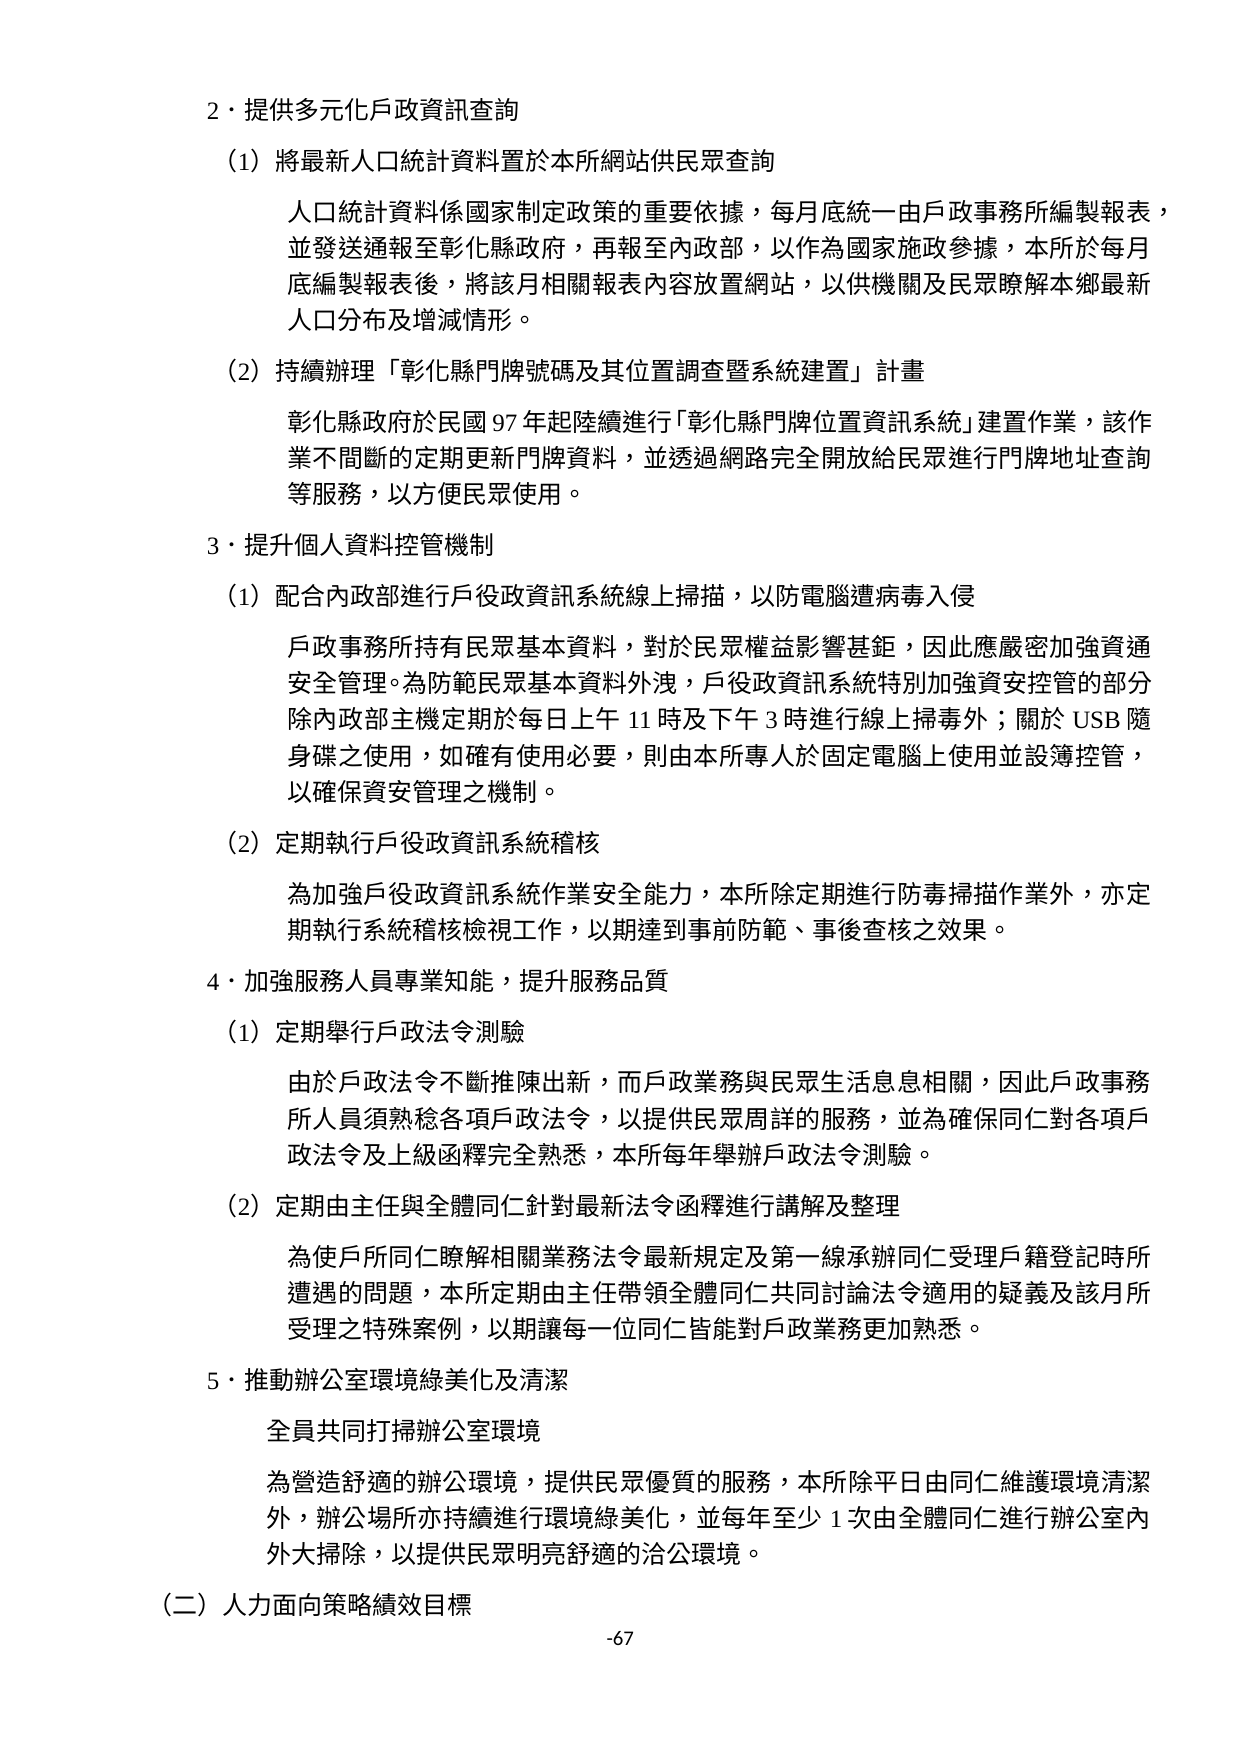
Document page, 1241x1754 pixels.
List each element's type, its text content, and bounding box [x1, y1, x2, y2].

list 加強服務人員專業知能，提升服務品質 [207, 961, 1152, 997]
text 彰化縣政府於民國97年起陸續進行「彰化縣門牌位置資訊系統」建置作業，該作業不間斷的定期更新門牌資料，並透過網路完全開放給民眾進行門牌地址查詢等服務，以方便民眾使用。 [287, 402, 1152, 511]
text 人口統計資料係國家制定政策的重要依據，每月底統一由戶政事務所編製報表，並發送通報至彰化縣政府，再報至內政部，以作為國家施政參據，本所於每月底編製報表後，將該月相關報表內容放置網站，以供機關及民眾瞭解本鄉最新人口分布及增減情形。 [287, 192, 1152, 337]
list 推動辦公室環境綠美化及清潔 [207, 1360, 1152, 1397]
list 配合內政部進行戶役政資訊系統線上掃描，以防電腦遭病毒入侵 [213, 577, 1152, 613]
list 提供多元化戶政資訊查詢 [207, 90, 1152, 127]
list 定期由主任與全體同仁針對最新法令函釋進行講解及整理 [213, 1186, 1152, 1222]
text 全員共同打掃辦公室環境 [266, 1411, 1152, 1447]
list 定期執行戶役政資訊系統稽核 [213, 823, 1152, 859]
list 定期舉行戶政法令測驗 [213, 1012, 1152, 1048]
text 由於戶政法令不斷推陳出新，而戶政業務與民眾生活息息相關，因此戶政事務所人員須熟稔各項戶政法令，以提供民眾周詳的服務，並為確保同仁對各項戶政法令及上級函釋完全熟悉，本所每年舉辦戶政法令測驗。 [287, 1063, 1152, 1172]
list 提升個人資料控管機制 [207, 526, 1152, 562]
text 戶政事務所持有民眾基本資料，對於民眾權益影響甚鉅，因此應嚴密加強資通安全管理。為防範民眾基本資料外洩，戶役政資訊系統特別加強資安控管的部分，除內政部主機定期於每日上午11時及下午3時進行線上掃毒外；關於USB隨身碟之使用，如確有使用必要，則由本所專人於固定電腦上使用並設簿控管，以確保資安管理之機制。 [287, 627, 1152, 809]
text 為加強戶役政資訊系統作業安全能力，本所除定期進行防毒掃描作業外，亦定期執行系統稽核檢視工作，以期達到事前防範、事後查核之效果。 [287, 874, 1152, 947]
text 為使戶所同仁瞭解相關業務法令最新規定及第一線承辦同仁受理戶籍登記時所遭遇的問題，本所定期由主任帶領全體同仁共同討論法令適用的疑義及該月所受理之特殊案例，以期讓每一位同仁皆能對戶政業務更加熟悉。 [287, 1237, 1152, 1346]
list 持續辦理「彰化縣門牌號碼及其位置調查暨系統建置」計畫 [213, 352, 1152, 388]
text （二）人力面向策略績效目標 [148, 1585, 1152, 1622]
list 將最新人口統計資料置於本所網站供民眾查詢 [213, 141, 1152, 177]
text 為營造舒適的辦公環境，提供民眾優質的服務，本所除平日由同仁維護環境清潔外，辦公場所亦持續進行環境綠美化，並每年至少1次由全體同仁進行辦公室內外大掃除，以提供民眾明亮舒適的洽公環境。 [266, 1462, 1152, 1571]
